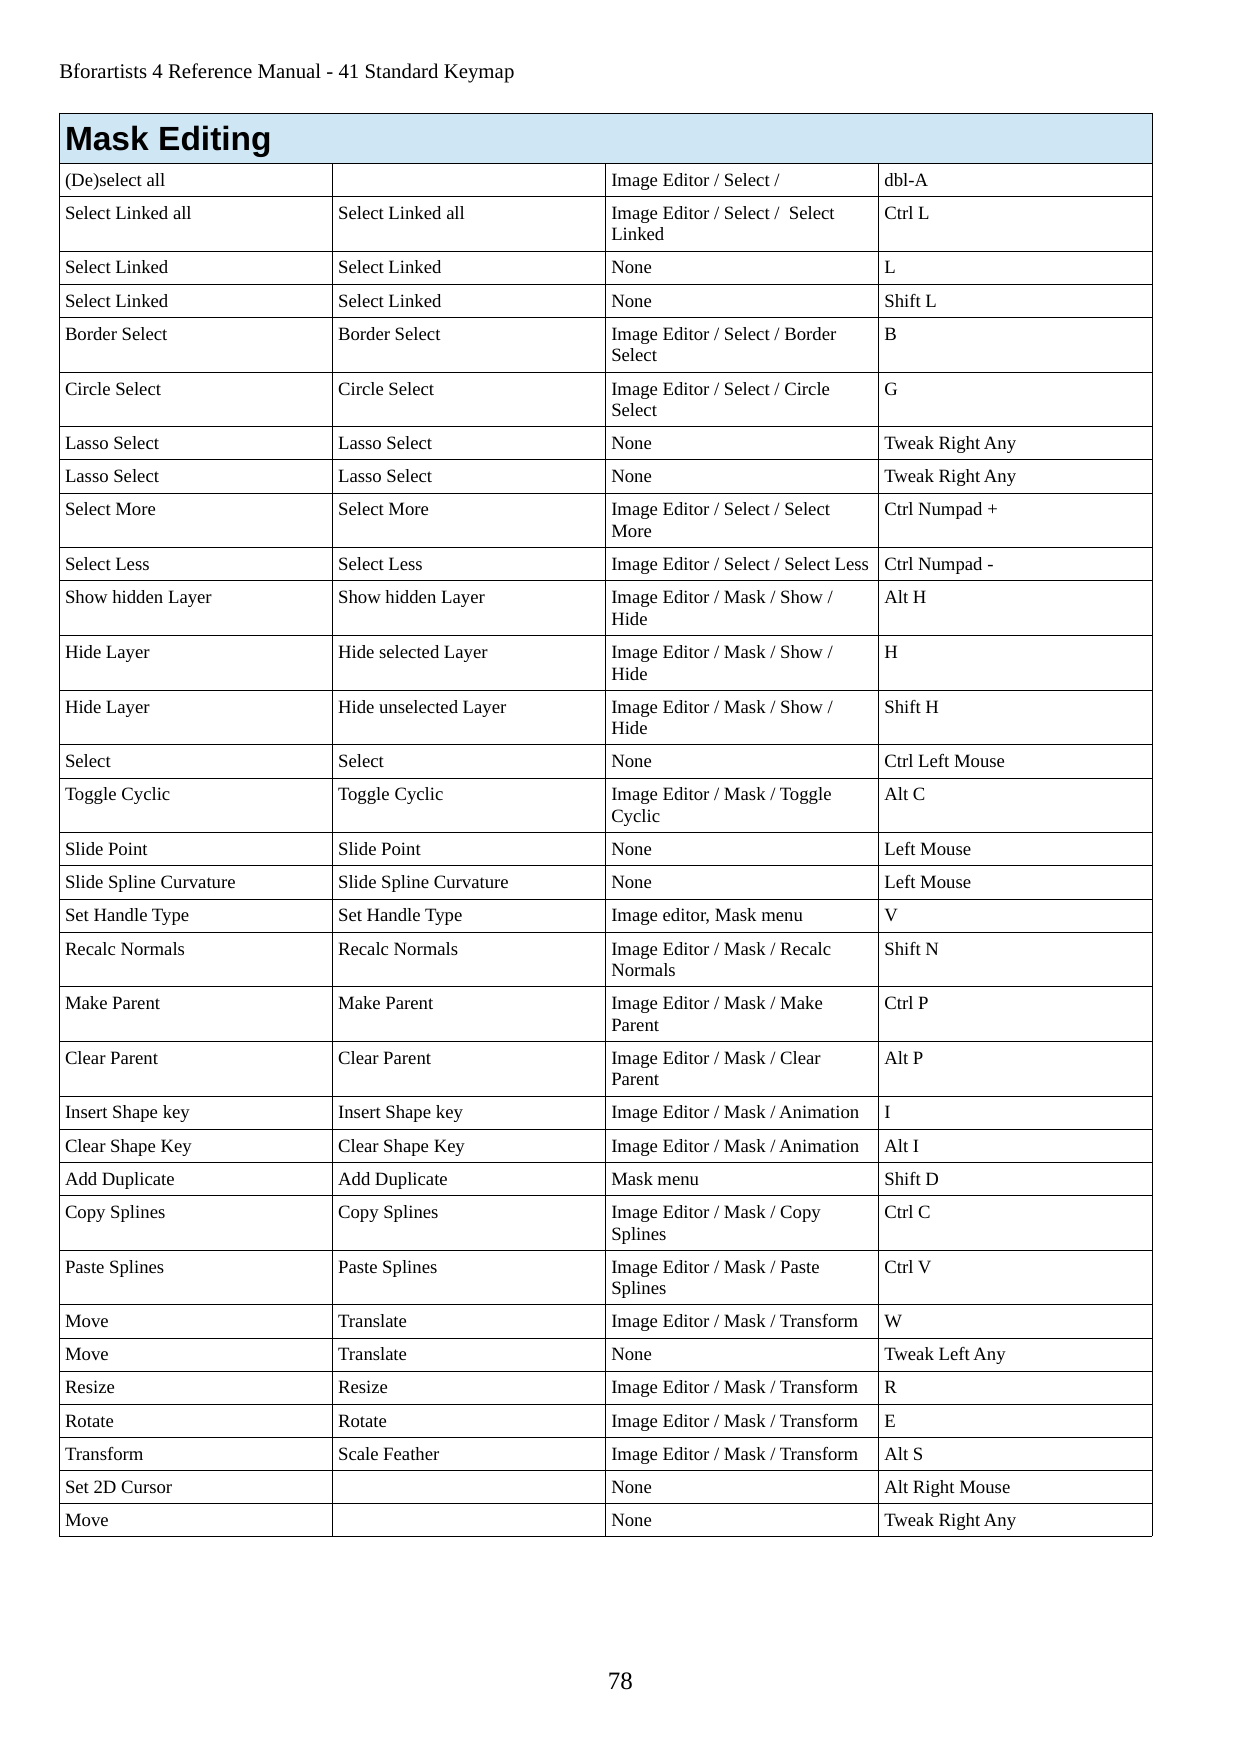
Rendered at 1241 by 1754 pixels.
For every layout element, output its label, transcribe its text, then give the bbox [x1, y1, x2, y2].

table_cell Add Duplicate [333, 1163, 605, 1195]
table_cell Toggle Cyclic [333, 779, 605, 832]
table_cell Image Editor / Mask / Show / Hide [606, 581, 878, 635]
table_cell Image editor, Mask menu [606, 900, 878, 932]
table_cell None [606, 252, 878, 284]
table_cell E [879, 1405, 1152, 1437]
table_cell Select Linked all [333, 197, 605, 251]
table_cell Select More [333, 494, 605, 547]
table_cell Ctrl Numpad + [879, 494, 1152, 547]
table_cell Image Editor / Select / Select Linked [606, 197, 878, 251]
table_cell Translate [333, 1305, 605, 1337]
table_cell Move [60, 1305, 332, 1337]
table_cell W [879, 1305, 1152, 1337]
table_cell Insert Shape key [60, 1097, 332, 1129]
table_cell Image Editor / Mask / Copy Splines [606, 1196, 878, 1250]
table_cell Slide Point [333, 833, 605, 865]
table_cell (De)select all [60, 164, 332, 196]
table_cell Toggle Cyclic [60, 779, 332, 832]
table_cell Ctrl V [879, 1251, 1152, 1304]
table_cell Move [60, 1339, 332, 1371]
table_cell Clear Shape Key [333, 1130, 605, 1162]
table_cell Select Linked [333, 252, 605, 284]
table_cell Ctrl P [879, 987, 1152, 1041]
table_cell Image Editor / Mask / Transform [606, 1372, 878, 1404]
table_cell None [606, 833, 878, 865]
table_cell Paste Splines [60, 1251, 332, 1304]
table_cell Select [60, 745, 332, 777]
table_cell Lasso Select [60, 427, 332, 459]
table_cell Show hidden Layer [333, 581, 605, 635]
table_cell [333, 1504, 605, 1536]
table_cell Slide Spline Curvature [333, 866, 605, 898]
table_cell Set 2D Cursor [60, 1471, 332, 1503]
table_cell None [606, 1339, 878, 1371]
table_cell Recalc Normals [333, 933, 605, 986]
table_cell Image Editor / Mask / Show / Hide [606, 691, 878, 744]
table_cell Tweak Right Any [879, 460, 1152, 492]
table_cell None [606, 427, 878, 459]
table_cell Image Editor / Select / Select Less [606, 548, 878, 580]
table_cell Select More [60, 494, 332, 547]
table_cell None [606, 285, 878, 317]
table_cell Select Less [60, 548, 332, 580]
table_cell Image Editor / Select / Circle Select [606, 373, 878, 426]
table_cell Make Parent [333, 987, 605, 1041]
table_cell I [879, 1097, 1152, 1129]
table_cell Slide Spline Curvature [60, 866, 332, 898]
table_cell [333, 1471, 605, 1503]
table_cell Alt C [879, 779, 1152, 832]
table_cell Select Linked [60, 285, 332, 317]
table_cell Shift H [879, 691, 1152, 744]
table_cell Lasso Select [333, 460, 605, 492]
table_cell H [879, 636, 1152, 690]
table_cell G [879, 373, 1152, 426]
table_cell Slide Point [60, 833, 332, 865]
table_cell B [879, 318, 1152, 372]
table_cell Shift L [879, 285, 1152, 317]
table_cell Mask menu [606, 1163, 878, 1195]
table_cell Select Linked [333, 285, 605, 317]
table_cell Set Handle Type [333, 900, 605, 932]
table_cell Image Editor / Mask / Make Parent [606, 987, 878, 1041]
table_cell Image Editor / Mask / Toggle Cyclic [606, 779, 878, 832]
table_cell Hide selected Layer [333, 636, 605, 690]
table_cell None [606, 1504, 878, 1536]
table_cell Image Editor / Select / Border Select [606, 318, 878, 372]
table_cell Alt I [879, 1130, 1152, 1162]
table_cell Lasso Select [60, 460, 332, 492]
table_cell Tweak Left Any [879, 1339, 1152, 1371]
table_cell Translate [333, 1339, 605, 1371]
table_cell Image Editor / Mask / Clear Parent [606, 1042, 878, 1096]
table_cell Rotate [60, 1405, 332, 1437]
table_cell Image Editor / Mask / Paste Splines [606, 1251, 878, 1304]
table_cell Image Editor / Mask / Transform [606, 1405, 878, 1437]
table_cell Clear Shape Key [60, 1130, 332, 1162]
table_cell Make Parent [60, 987, 332, 1041]
table_cell Copy Splines [333, 1196, 605, 1250]
table_cell Select Linked all [60, 197, 332, 251]
table_cell Circle Select [60, 373, 332, 426]
table_cell Alt P [879, 1042, 1152, 1096]
table_cell Shift N [879, 933, 1152, 986]
table_cell Recalc Normals [60, 933, 332, 986]
table_cell Image Editor / Mask / Show / Hide [606, 636, 878, 690]
table_cell Rotate [333, 1405, 605, 1437]
table_cell Alt H [879, 581, 1152, 635]
table_cell Select Less [333, 548, 605, 580]
table_cell None [606, 1471, 878, 1503]
table_cell Image Editor / Mask / Recalc Normals [606, 933, 878, 986]
table_cell Image Editor / Mask / Animation [606, 1097, 878, 1129]
table_cell Resize [333, 1372, 605, 1404]
table_cell Hide unselected Layer [333, 691, 605, 744]
table_cell Image Editor / Select / [606, 164, 878, 196]
table_cell Left Mouse [879, 866, 1152, 898]
table_cell Alt Right Mouse [879, 1471, 1152, 1503]
table_cell Image Editor / Mask / Transform [606, 1438, 878, 1470]
table_cell Transform [60, 1438, 332, 1470]
table_cell Border Select [60, 318, 332, 372]
table_header Mask Editing [60, 114, 1152, 163]
table_cell R [879, 1372, 1152, 1404]
table_cell None [606, 745, 878, 777]
table_cell Move [60, 1504, 332, 1536]
table_cell Set Handle Type [60, 900, 332, 932]
table_cell Lasso Select [333, 427, 605, 459]
table_cell Alt S [879, 1438, 1152, 1470]
table_cell Hide Layer [60, 691, 332, 744]
table_cell Select [333, 745, 605, 777]
table_cell Image Editor / Select / Select More [606, 494, 878, 547]
table_cell Insert Shape key [333, 1097, 605, 1129]
table_cell Select Linked [60, 252, 332, 284]
table_cell Ctrl Numpad - [879, 548, 1152, 580]
table_cell Circle Select [333, 373, 605, 426]
table_cell Scale Feather [333, 1438, 605, 1470]
table_cell [333, 164, 605, 196]
table_cell Resize [60, 1372, 332, 1404]
table_cell Border Select [333, 318, 605, 372]
table_cell Hide Layer [60, 636, 332, 690]
table_cell L [879, 252, 1152, 284]
table_cell Clear Parent [60, 1042, 332, 1096]
table_cell Ctrl Left Mouse [879, 745, 1152, 777]
table_cell Ctrl C [879, 1196, 1152, 1250]
table_cell Clear Parent [333, 1042, 605, 1096]
table_cell Add Duplicate [60, 1163, 332, 1195]
table_cell Tweak Right Any [879, 1504, 1152, 1536]
table_cell Image Editor / Mask / Transform [606, 1305, 878, 1337]
table_cell dbl-A [879, 164, 1152, 196]
table_cell Image Editor / Mask / Animation [606, 1130, 878, 1162]
table_cell None [606, 866, 878, 898]
table_cell Show hidden Layer [60, 581, 332, 635]
table_cell Left Mouse [879, 833, 1152, 865]
table_cell Copy Splines [60, 1196, 332, 1250]
table_cell V [879, 900, 1152, 932]
table_cell Ctrl L [879, 197, 1152, 251]
table_cell Tweak Right Any [879, 427, 1152, 459]
table_cell Paste Splines [333, 1251, 605, 1304]
table_cell None [606, 460, 878, 492]
table_cell Shift D [879, 1163, 1152, 1195]
